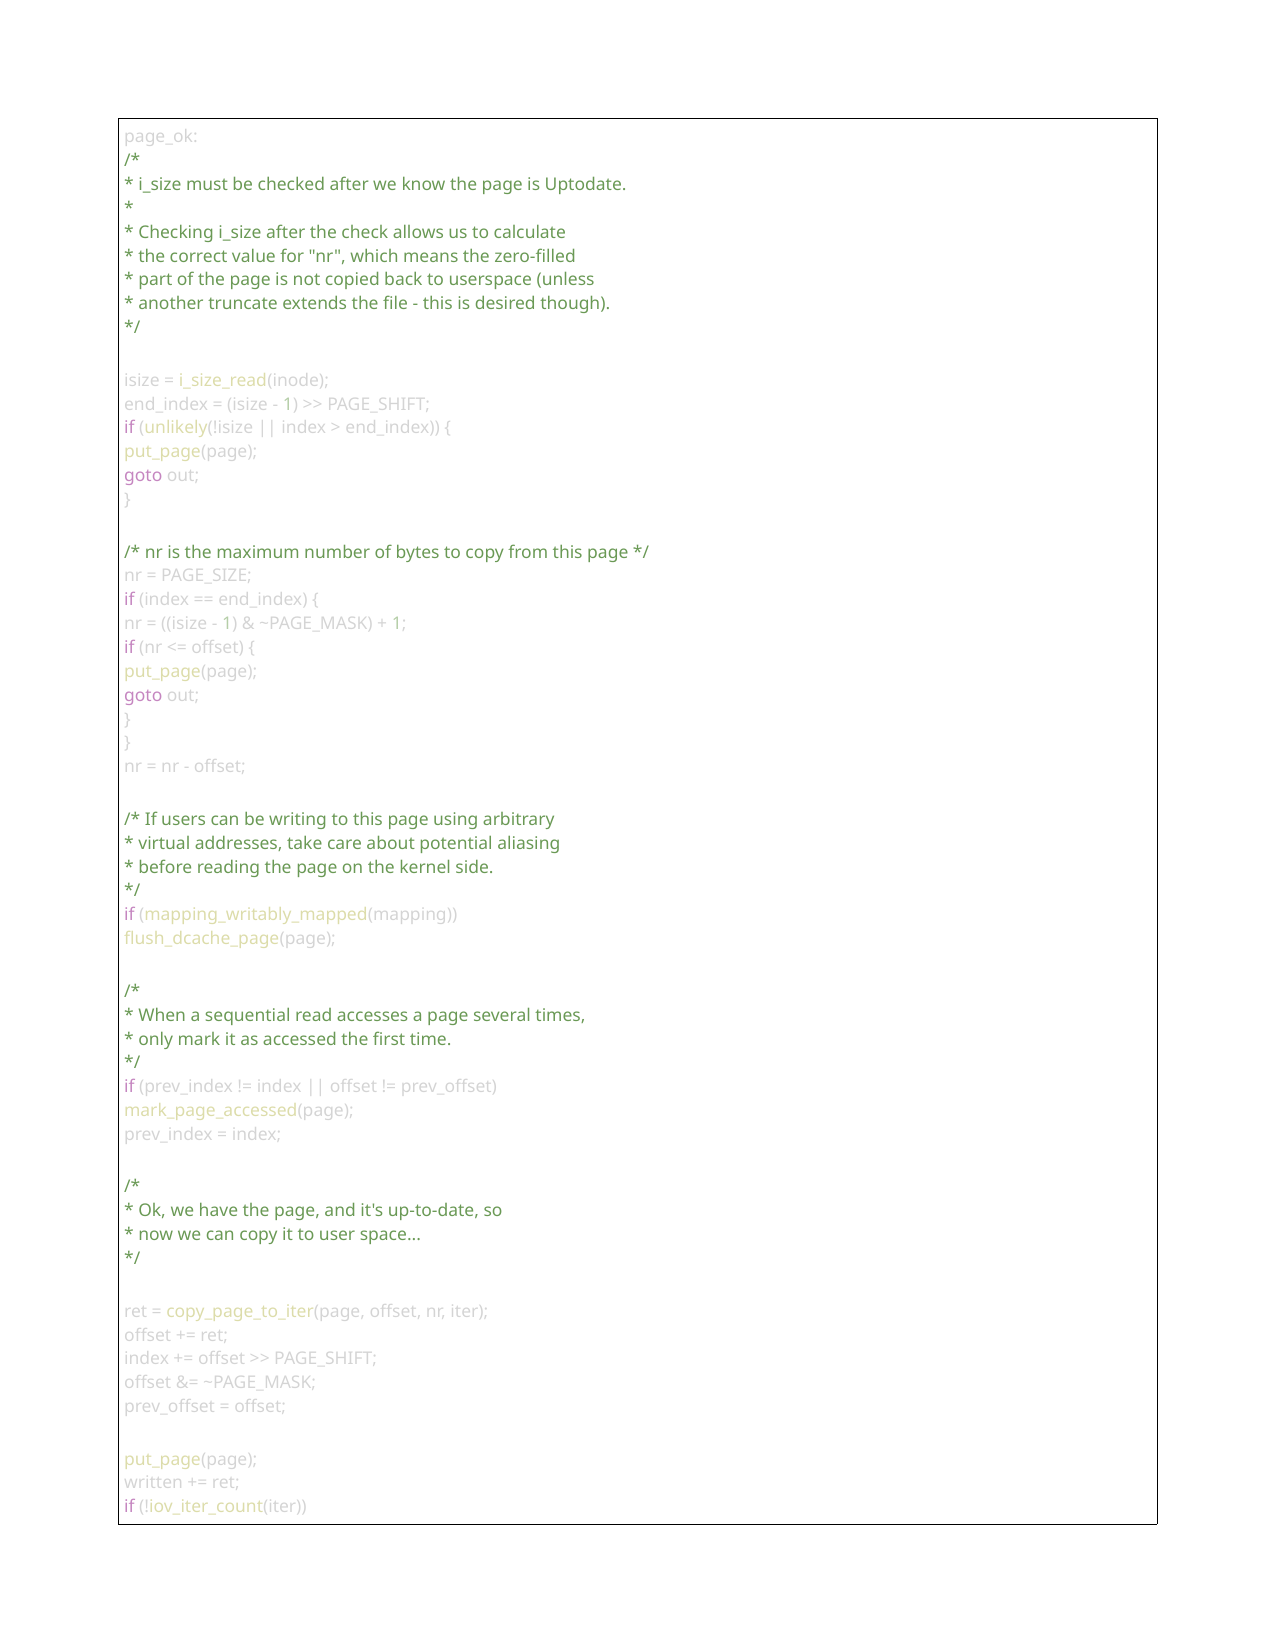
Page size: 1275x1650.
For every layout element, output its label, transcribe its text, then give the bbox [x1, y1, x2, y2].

table_header page_ok: /* * i_size must be checked after we know the page is Uptodate. * * Checking i_size after the check allows us to calculate * the correct value for "nr", which means the zero-filled * part of the page is not copied back to userspace (unless * another truncate extends the file - this is desired though). */ isize = i_size_read(inode); end_index = (isize - 1) >> PAGE_SHIFT; if (unlikely(!isize || index > end_index)) { put_page(page); goto out; } /* nr is the maximum number of bytes to copy from this page */ nr = PAGE_SIZE; if (index == end_index) { nr = ((isize - 1) & ~PAGE_MASK) + 1; if (nr <= offset) { put_page(page); goto out; } } nr = nr - offset; /* If users can be writing to this page using arbitrary * virtual addresses, take care about potential aliasing * before reading the page on the kernel side. */ if (mapping_writably_mapped(mapping)) flush_dcache_page(page); /* * When a sequential read accesses a page several times, * only mark it as accessed the first time. */ if (prev_index != index || offset != prev_offset) mark_page_accessed(page); prev_index = index; /* * Ok, we have the page, and it's up-to-date, so * now we can copy it to user space... */ ret = copy_page_to_iter(page, offset, nr, iter); offset += ret; index += offset >> PAGE_SHIFT; offset &= ~PAGE_MASK; prev_offset = offset; put_page(page); written += ret; if (!iov_iter_count(iter)) [119, 119, 1157, 1524]
